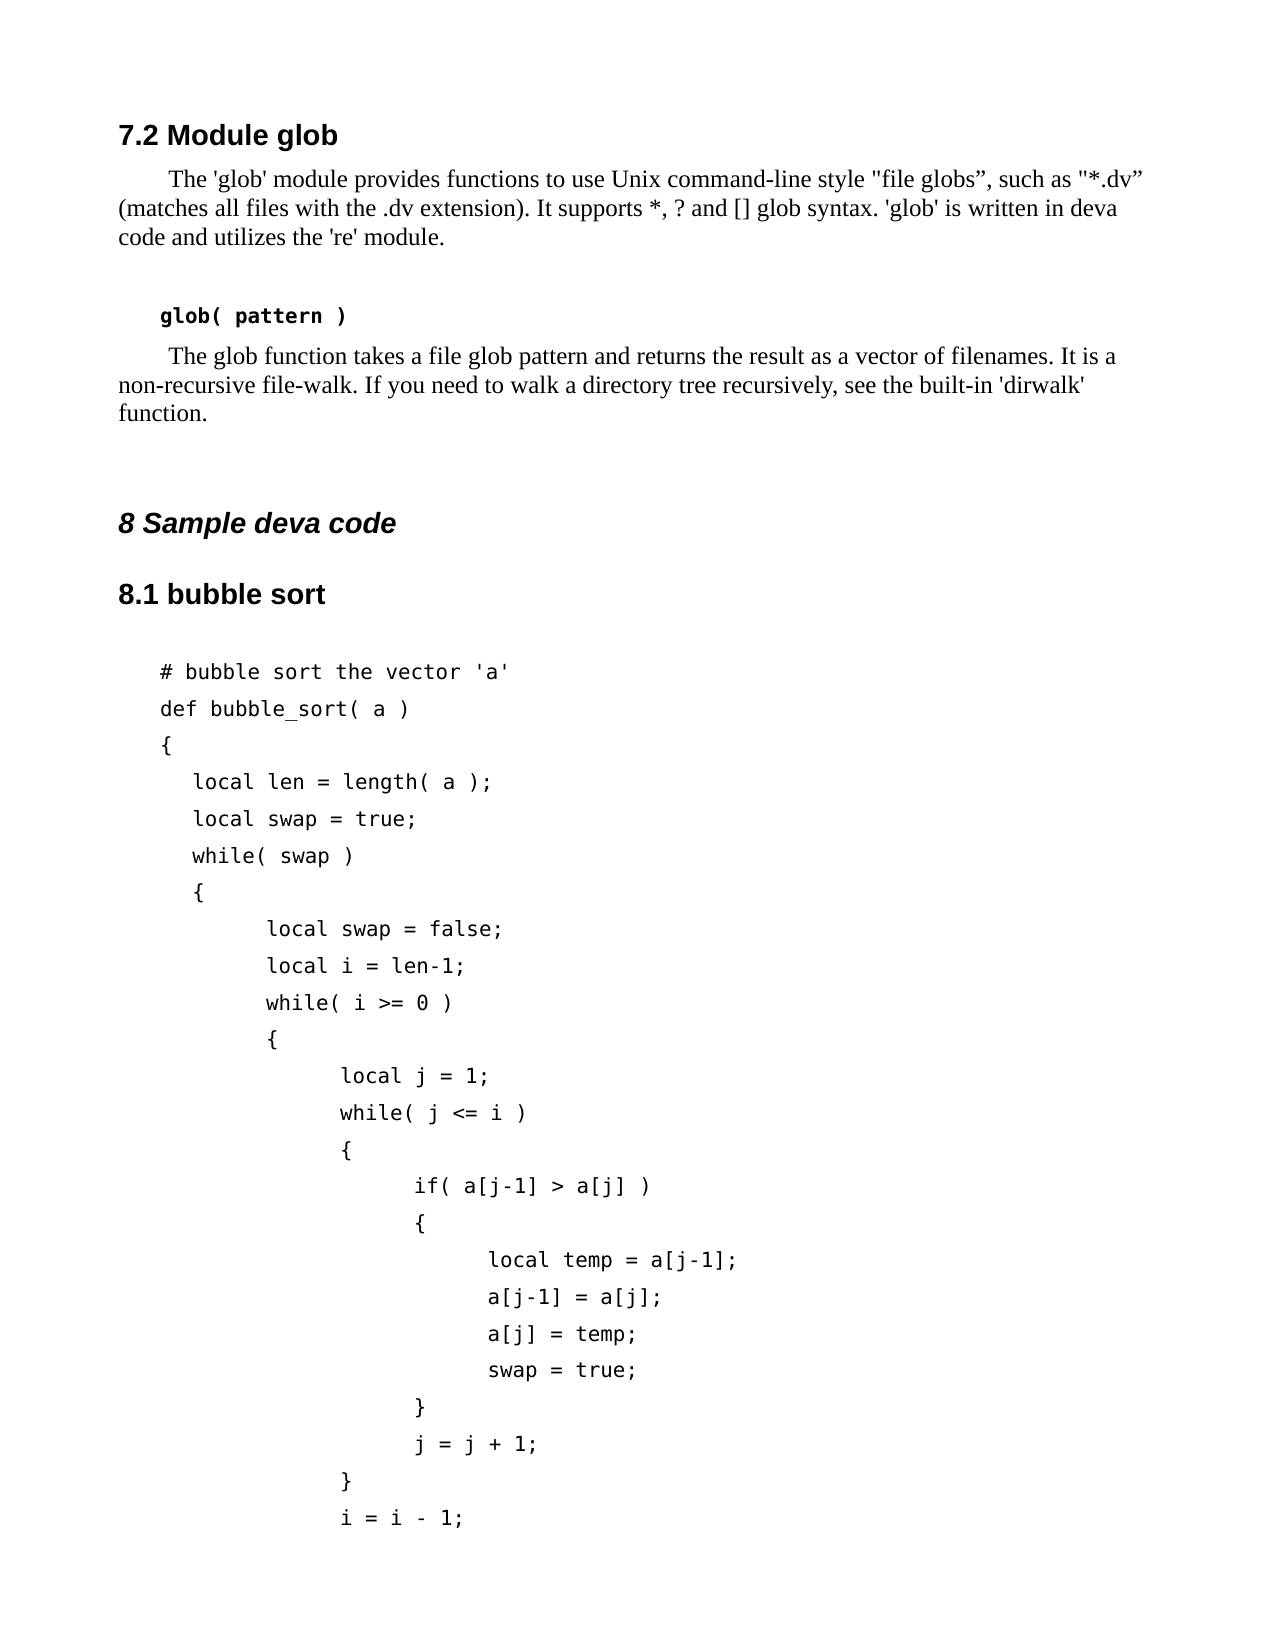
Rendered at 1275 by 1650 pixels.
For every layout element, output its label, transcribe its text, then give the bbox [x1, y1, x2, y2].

subtitle 7.2 Module glob [118, 118, 1157, 152]
text swap = true; [118, 1358, 1157, 1383]
text while( j <= i ) [118, 1101, 1157, 1125]
text { [118, 1027, 1157, 1052]
text a[j-1] = a[j]; [118, 1285, 1157, 1309]
text local swap = false; [118, 917, 1157, 941]
text local len = length( a ); [118, 770, 1157, 794]
text while( swap ) [118, 844, 1157, 868]
text } [118, 1469, 1157, 1493]
text The glob function takes a file glob pattern and returns the result as a vector of filenames. It is a non-recursive file-walk. If you need to walk a directory tree recursively, see the built-in 'dirwalk' function. [118, 341, 1157, 427]
text local temp = a[j-1]; [118, 1248, 1157, 1272]
text local j = 1; [118, 1064, 1157, 1088]
text local i = len-1; [118, 954, 1157, 978]
text { [118, 1211, 1157, 1236]
text def bubble_sort( a ) [118, 697, 1157, 721]
text local swap = true; [118, 807, 1157, 831]
subtitle 8 Sample deva code [118, 506, 1157, 539]
text # bubble sort the vector 'a' [118, 660, 1157, 684]
text if( a[j-1] > a[j] ) [118, 1174, 1157, 1199]
text i = i - 1; [118, 1506, 1157, 1530]
text The 'glob' module provides functions to use Unix command-line style "file globs”, such as "*.dv” (matches all files with the .dv extension). It supports *, ? and [] glob syntax. 'glob' is written in deva code and utilizes the 're' module. [118, 164, 1157, 250]
text glob( pattern ) [118, 304, 1157, 328]
text { [118, 733, 1157, 758]
text { [118, 1138, 1157, 1162]
text } [118, 1395, 1157, 1419]
text { [118, 880, 1157, 905]
subtitle 8.1 bubble sort [118, 577, 1157, 611]
text j = j + 1; [118, 1432, 1157, 1456]
text while( i >= 0 ) [118, 991, 1157, 1015]
text a[j] = temp; [118, 1322, 1157, 1346]
